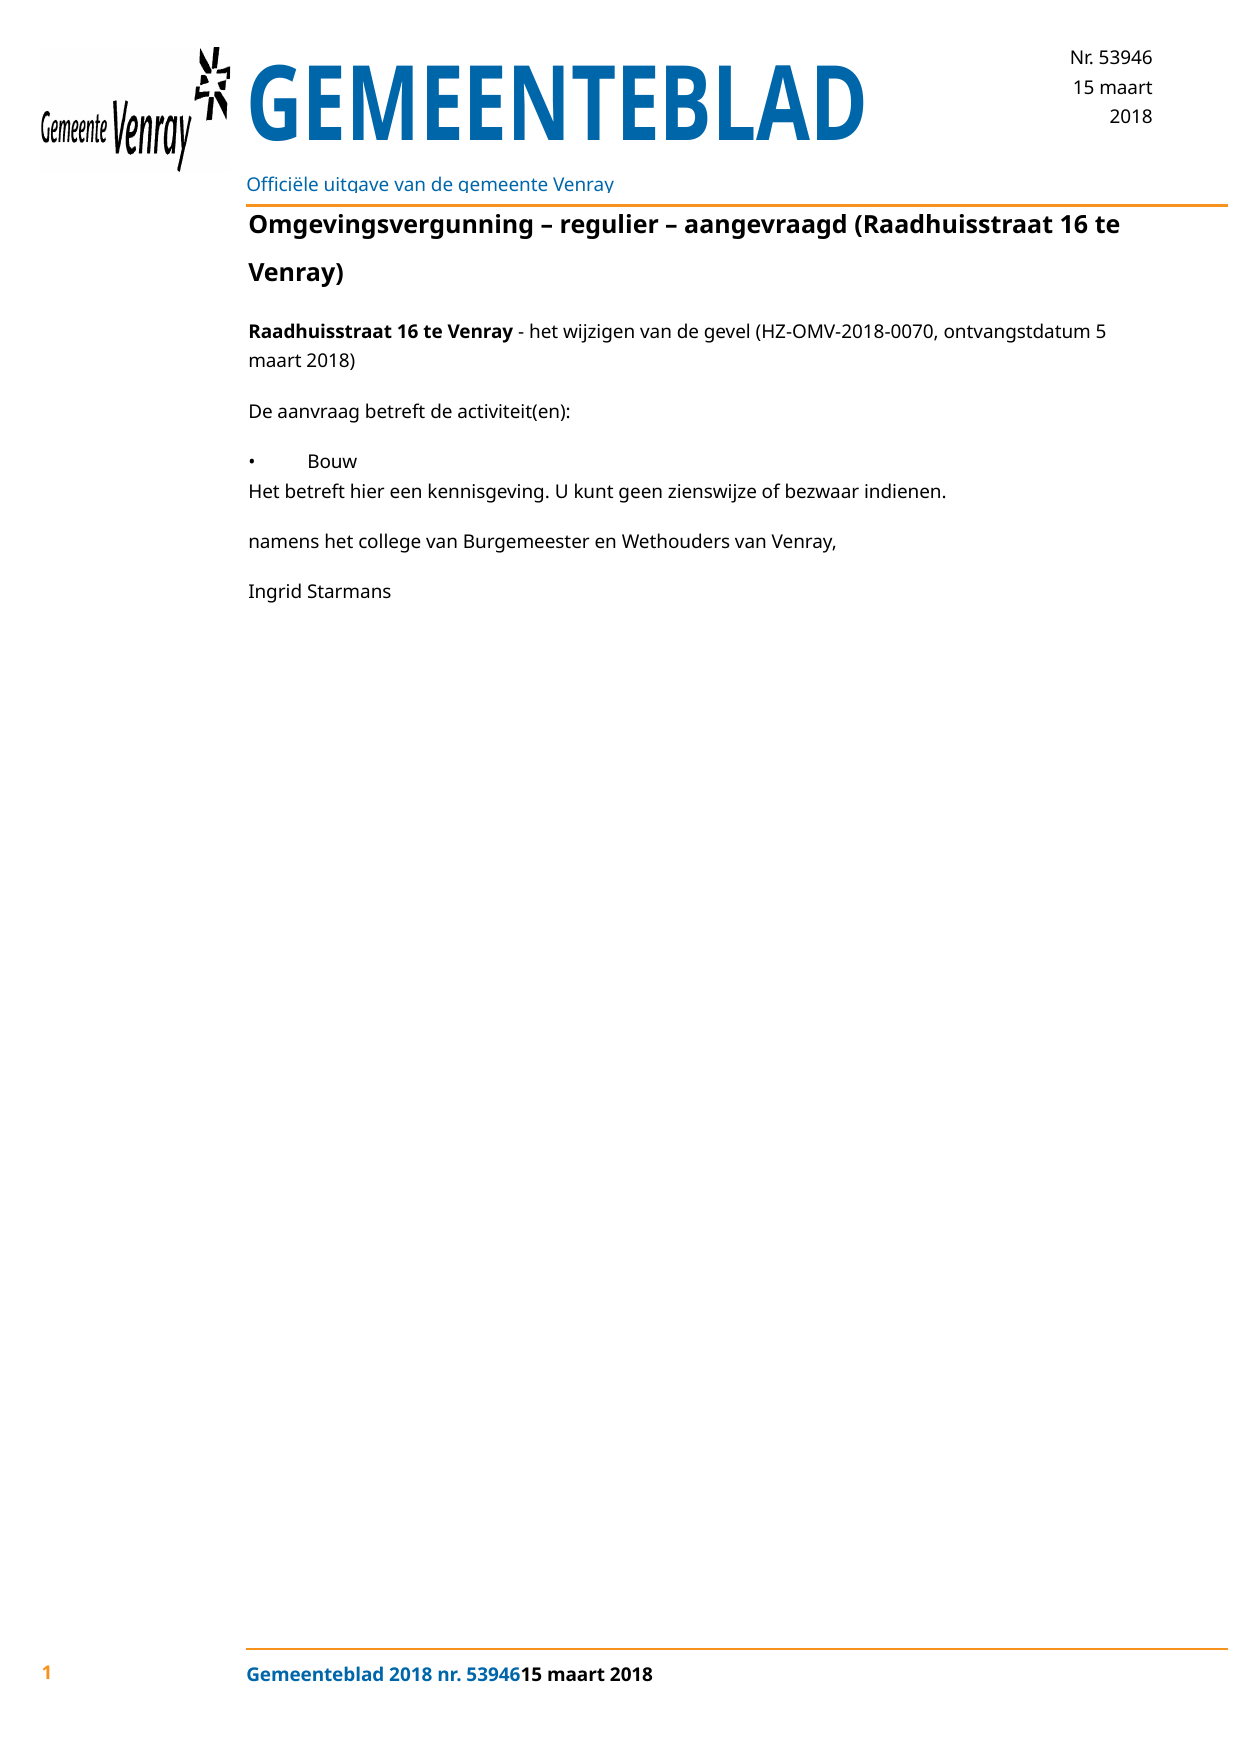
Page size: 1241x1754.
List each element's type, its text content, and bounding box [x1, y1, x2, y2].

list Bouw [248, 448, 1152, 474]
text Omgevingsvergunning – regulier – aangevraagd (Raadhuisstraat 16 te Venray) [248, 207, 1152, 288]
text Het betreft hier een kennisgeving. U kunt geen zienswijze of bezwaar indienen. [248, 478, 1152, 504]
text namens het college van Burgemeester en Wethouders van Venray, [248, 528, 1152, 554]
picture [41, 47, 231, 172]
text De aanvraag betreft de activiteit(en): [248, 398, 1152, 424]
text Raadhuisstraat 16 te Venray - het wijzigen van de gevel (HZ-OMV-2018-0070, ontvangstdatum 5 maart 2018) [248, 318, 1152, 373]
text Ingrid Starmans [248, 579, 1152, 604]
